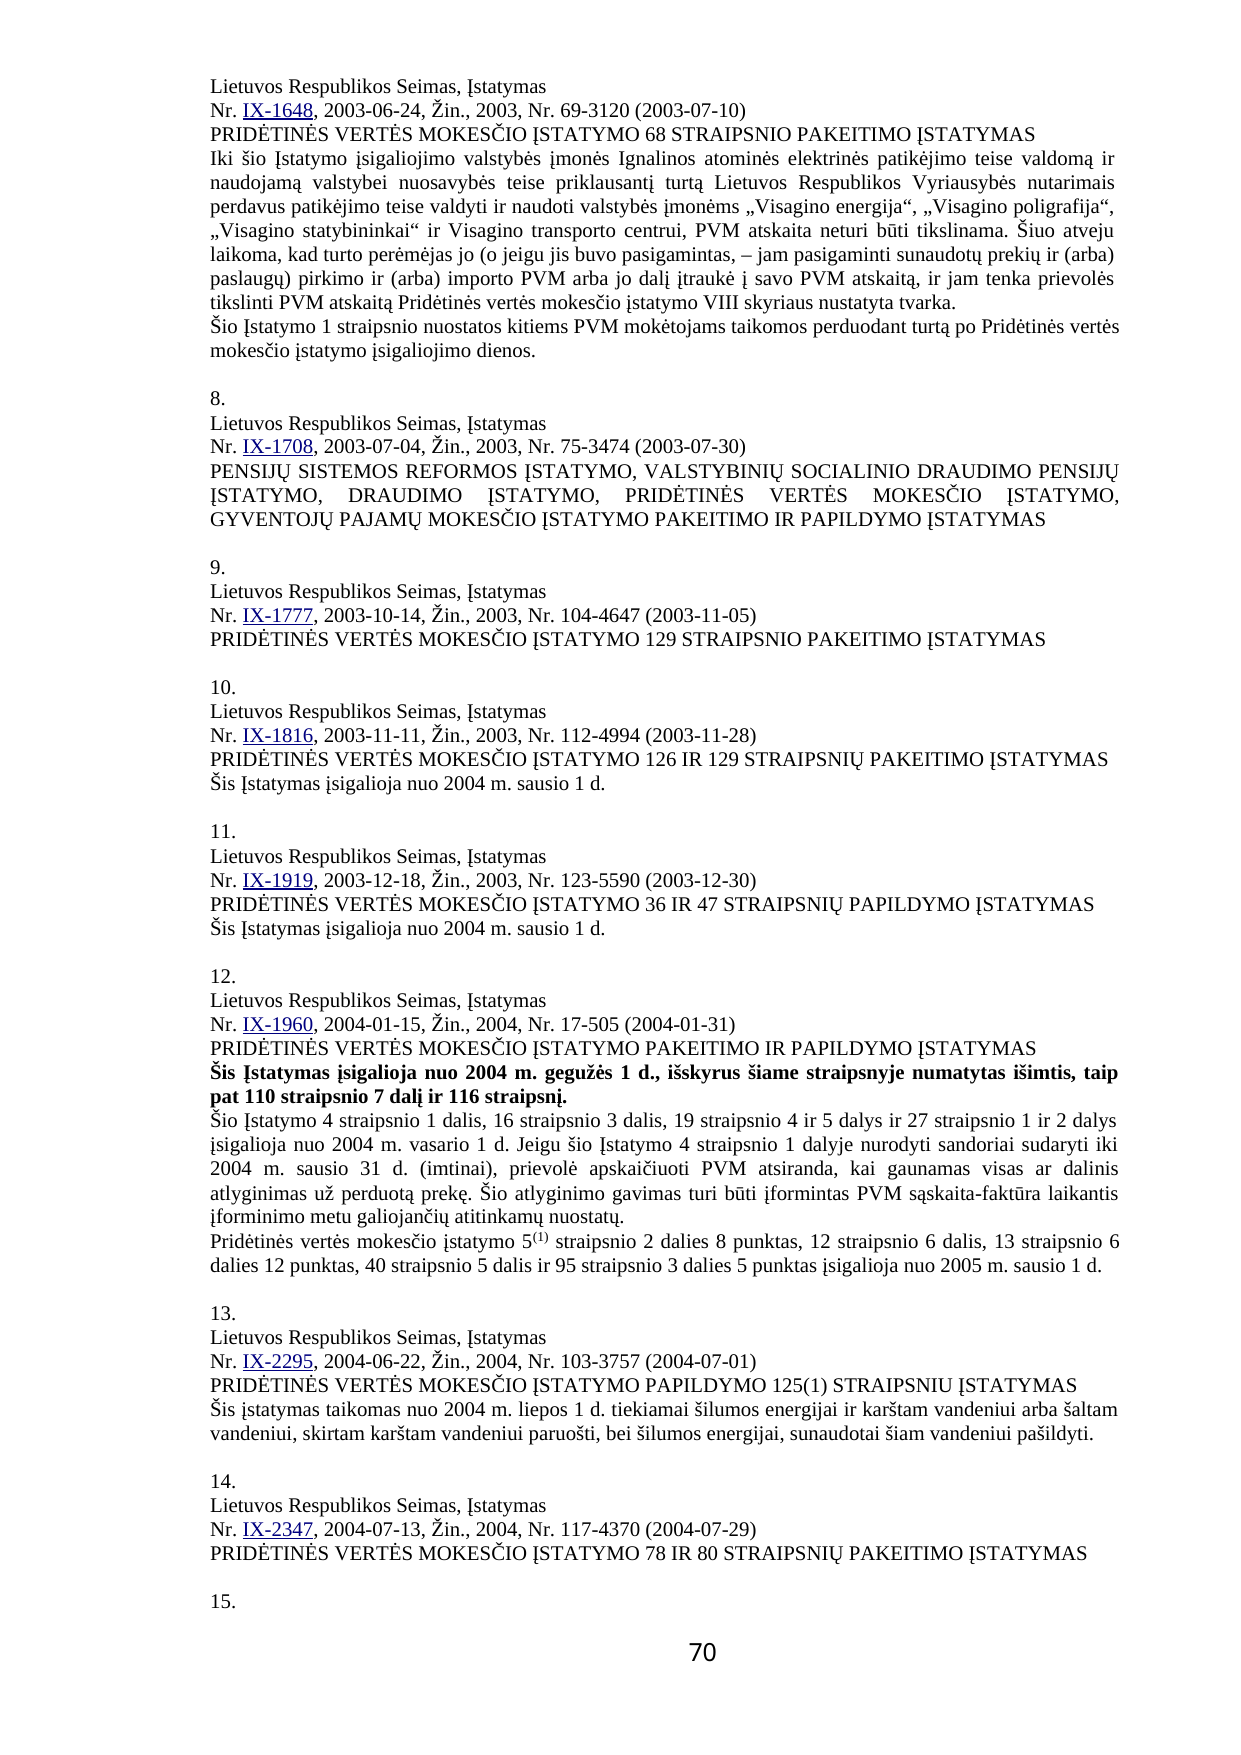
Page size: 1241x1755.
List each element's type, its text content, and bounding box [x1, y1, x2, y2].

text Lietuvos Respublikos Seimas, Įstatymas [210, 410, 1120, 434]
text 11. [210, 819, 1120, 843]
text PRIDĖTINĖS VERTĖS MOKESČIO ĮSTATYMO 78 IR 80 STRAIPSNIŲ PAKEITIMO ĮSTATYMAS [210, 1541, 1120, 1565]
text Pridėtinės vertės mokesčio įstatymo 5(1) straipsnio 2 dalies 8 punktas, 12 straipsnio 6 dalis, 13 straipsnio 6 dalies 12 punktas, 40 straipsnio 5 dalis ir 95 straipsnio 3 dalies 5 punktas įsigalioja nuo 2005 m. sausio 1 d. [210, 1228, 1120, 1277]
text Iki šio Įstatymo įsigaliojimo valstybės įmonės Ignalinos atominės elektrinės patikėjimo teise valdomą ir naudojamą valstybei nuosavybės teise priklausantį turtą Lietuvos Respublikos Vyriausybės nutarimais perdavus patikėjimo teise valdyti ir naudoti valstybės įmonėms „Visagino energija“, „Visagino poligrafija“, „Visagino statybininkai“ ir Visagino transporto centrui, PVM atskaita neturi būti tikslinama. Šiuo atveju laikoma, kad turto perėmėjas jo (o jeigu jis buvo pasigamintas, – jam pasigaminti sunaudotų prekių ir (arba) paslaugų) pirkimo ir (arba) importo PVM arba jo dalį įtraukė į savo PVM atskaitą, ir jam tenka prievolės tikslinti PVM atskaitą Pridėtinės vertės mokesčio įstatymo VIII skyriaus nustatyta tvarka. [210, 146, 1116, 314]
text Nr. IX-1960, 2004-01-15, Žin., 2004, Nr. 17-505 (2004-01-31) [210, 1012, 1120, 1036]
text PENSIJŲ SISTEMOS REFORMOS ĮSTATYMO, VALSTYBINIŲ SOCIALINIO DRAUDIMO PENSIJŲ ĮSTATYMO, DRAUDIMO ĮSTATYMO, PRIDĖTINĖS VERTĖS MOKESČIO ĮSTATYMO, GYVENTOJŲ PAJAMŲ MOKESČIO ĮSTATYMO PAKEITIMO IR PAPILDYMO ĮSTATYMAS [210, 458, 1120, 531]
text PRIDĖTINĖS VERTĖS MOKESČIO ĮSTATYMO 126 IR 129 STRAIPSNIŲ PAKEITIMO ĮSTATYMAS [210, 747, 1120, 771]
text Šis Įstatymas įsigalioja nuo 2004 m. sausio 1 d. [210, 771, 1120, 795]
text Lietuvos Respublikos Seimas, Įstatymas [210, 1325, 1120, 1349]
text Lietuvos Respublikos Seimas, Įstatymas [210, 699, 1120, 723]
text Nr. IX-1816, 2003-11-11, Žin., 2003, Nr. 112-4994 (2003-11-28) [210, 723, 1120, 747]
text Lietuvos Respublikos Seimas, Įstatymas [210, 579, 1120, 603]
text Nr. IX-1919, 2003-12-18, Žin., 2003, Nr. 123-5590 (2003-12-30) [210, 868, 1120, 892]
text PRIDĖTINĖS VERTĖS MOKESČIO ĮSTATYMO 36 IR 47 STRAIPSNIŲ PAPILDYMO ĮSTATYMAS [210, 892, 1120, 916]
text Šis Įstatymas įsigalioja nuo 2004 m. sausio 1 d. [210, 916, 1120, 940]
text Šis įstatymas taikomas nuo 2004 m. liepos 1 d. tiekiamai šilumos energijai ir karštam vandeniui arba šaltam vandeniui, skirtam karštam vandeniui paruošti, bei šilumos energijai, sunaudotai šiam vandeniui pašildyti. [210, 1397, 1120, 1445]
text 9. [210, 555, 1120, 579]
text 10. [210, 675, 1120, 699]
text Nr. IX-2295, 2004-06-22, Žin., 2004, Nr. 103-3757 (2004-07-01) [210, 1349, 1120, 1373]
text Lietuvos Respublikos Seimas, Įstatymas [210, 73, 1120, 98]
text 8. [210, 386, 1120, 410]
text Nr. IX-1648, 2003-06-24, Žin., 2003, Nr. 69-3120 (2003-07-10) [210, 98, 1120, 122]
text 15. [210, 1589, 1120, 1613]
text Šio Įstatymo 1 straipsnio nuostatos kitiems PVM mokėtojams taikomos perduodant turtą po Pridėtinės vertės mokesčio įstatymo įsigaliojimo dienos. [210, 314, 1120, 362]
text PRIDĖTINĖS VERTĖS MOKESČIO ĮSTATYMO 68 STRAIPSNIO PAKEITIMO ĮSTATYMAS [210, 122, 1120, 146]
text Lietuvos Respublikos Seimas, Įstatymas [210, 988, 1120, 1012]
text Šis Įstatymas įsigalioja nuo 2004 m. gegužės 1 d., išskyrus šiame straipsnyje numatytas išimtis, taip pat 110 straipsnio 7 dalį ir 116 straipsnį. [210, 1060, 1120, 1108]
text 14. [210, 1469, 1120, 1493]
text PRIDĖTINĖS VERTĖS MOKESČIO ĮSTATYMO PAKEITIMO IR PAPILDYMO ĮSTATYMAS [210, 1036, 1120, 1060]
text Lietuvos Respublikos Seimas, Įstatymas [210, 1493, 1120, 1517]
text Šio Įstatymo 4 straipsnio 1 dalis, 16 straipsnio 3 dalis, 19 straipsnio 4 ir 5 dalys ir 27 straipsnio 1 ir 2 dalys įsigalioja nuo 2004 m. vasario 1 d. Jeigu šio Įstatymo 4 straipsnio 1 dalyje nurodyti sandoriai sudaryti iki 2004 m. sausio 31 d. (imtinai), prievolė apskaičiuoti PVM atsiranda, kai gaunamas visas ar dalinis atlyginimas už perduotą prekę. Šio atlyginimo gavimas turi būti įformintas PVM sąskaita-faktūra laikantis įforminimo metu galiojančių atitinkamų nuostatų. [210, 1108, 1120, 1228]
text Nr. IX-2347, 2004-07-13, Žin., 2004, Nr. 117-4370 (2004-07-29) [210, 1517, 1120, 1541]
text PRIDĖTINĖS VERTĖS MOKESČIO ĮSTATYMO 129 STRAIPSNIO PAKEITIMO ĮSTATYMAS [210, 627, 1120, 651]
text PRIDĖTINĖS VERTĖS MOKESČIO ĮSTATYMO PAPILDYMO 125(1) STRAIPSNIU ĮSTATYMAS [210, 1373, 1120, 1397]
text Nr. IX-1708, 2003-07-04, Žin., 2003, Nr. 75-3474 (2003-07-30) [210, 434, 1120, 458]
text 13. [210, 1301, 1120, 1325]
text 12. [210, 964, 1120, 988]
text Nr. IX-1777, 2003-10-14, Žin., 2003, Nr. 104-4647 (2003-11-05) [210, 603, 1120, 627]
text Lietuvos Respublikos Seimas, Įstatymas [210, 843, 1120, 868]
